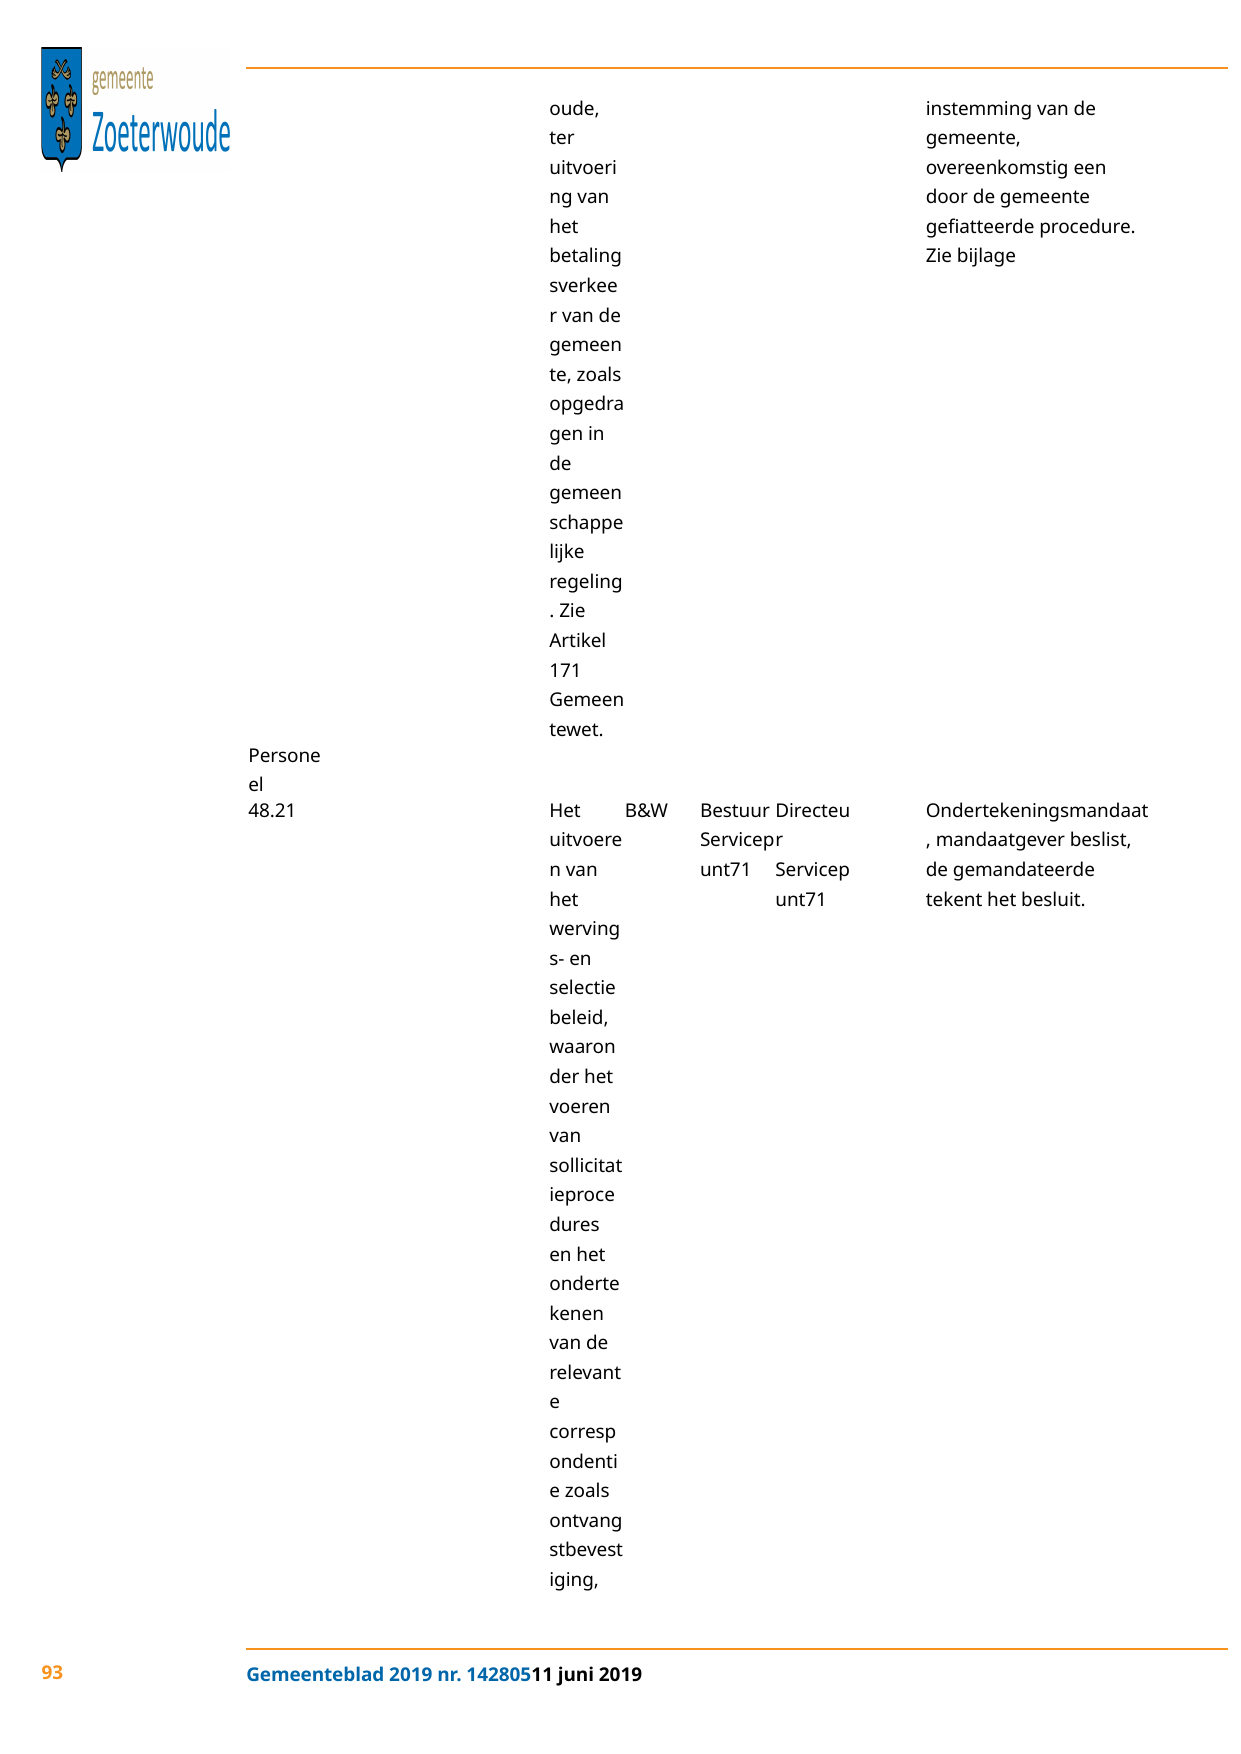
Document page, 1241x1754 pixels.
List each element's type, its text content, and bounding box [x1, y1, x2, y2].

table_cell Personeel [248, 742, 323, 797]
table_cell oude, ter uitvoering van het betalingsverkeer van de gemeente, zoals opgedragen in de gemeenschappelijke regeling. Zie Artikel 171 Gemeentewet. [549, 95, 624, 742]
table_cell [549, 742, 624, 797]
table_cell 48.21 [248, 797, 323, 1592]
table_cell [850, 797, 926, 1592]
table_cell [323, 797, 549, 1592]
table_cell Bestuur Servicepunt71 [700, 797, 775, 1592]
table_cell B&W [625, 797, 700, 1592]
table_cell Ondertekeningsmandaat, mandaatgever beslist, de gemandateerde tekent het besluit. [926, 797, 1152, 1592]
picture [41, 47, 231, 172]
table_cell [850, 95, 926, 742]
table_cell [700, 95, 775, 742]
table_cell [926, 742, 1152, 797]
table_cell [700, 742, 775, 797]
table_cell [775, 742, 850, 797]
table_cell [323, 742, 549, 797]
table_cell [323, 95, 549, 742]
table_cell Directeur Servicepunt71 [775, 797, 850, 1592]
table_cell [248, 95, 323, 742]
table_cell [850, 742, 926, 797]
table_cell Het uitvoeren van het wervings- en selectiebeleid, waaronder het voeren van sollicitatieprocedures en het ondertekenen van de relevante correspondentie zoals ontvangstbevestiging, [549, 797, 624, 1592]
table_cell [625, 742, 700, 797]
table_cell [625, 95, 700, 742]
table_cell instemming van de gemeente, overeenkomstig een door de gemeente gefiatteerde procedure. Zie bijlage [926, 95, 1152, 742]
table_cell [775, 95, 850, 742]
